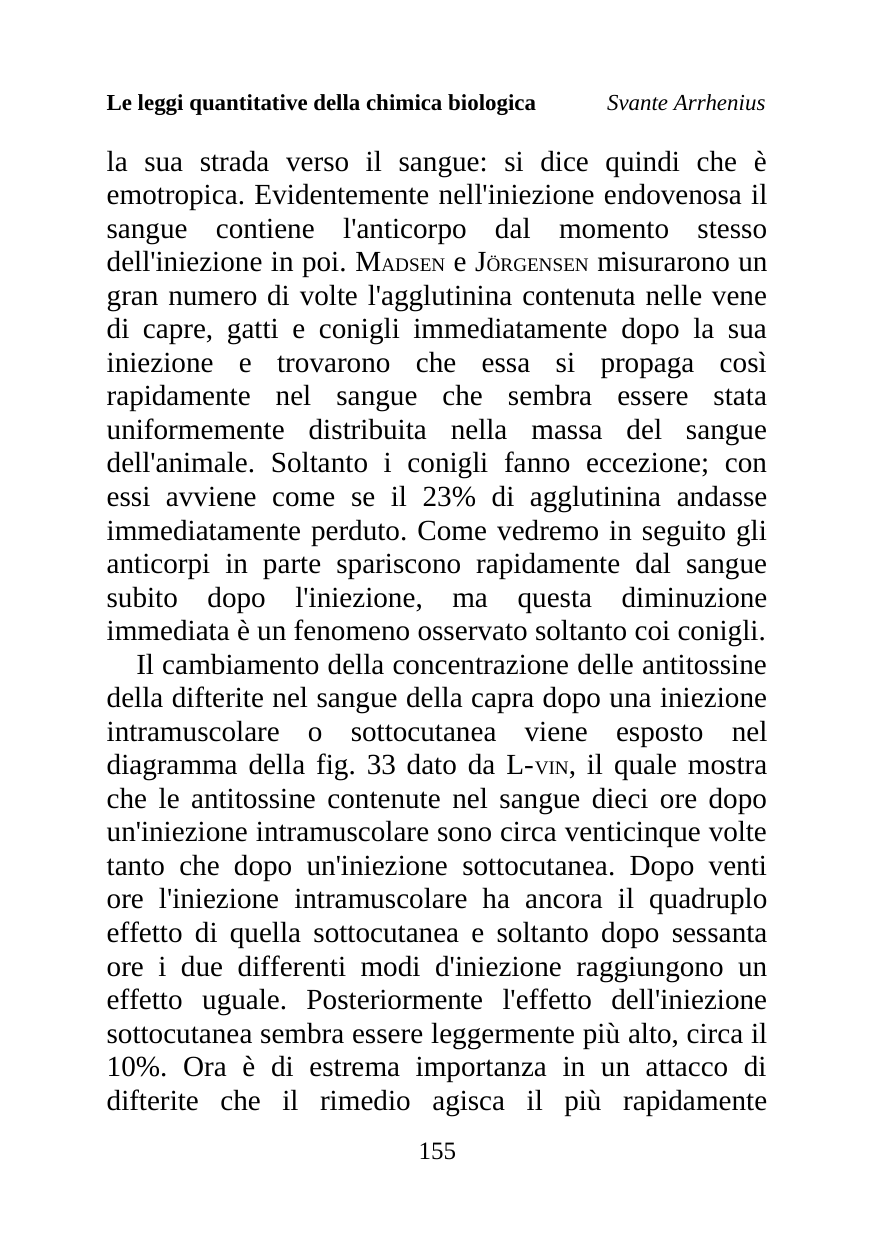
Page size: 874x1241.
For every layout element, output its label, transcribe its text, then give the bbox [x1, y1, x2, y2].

text Il cambiamento della concentrazione delle antitossine della difterite nel sangue della capra dopo una iniezione intramuscolare o sottocutanea viene esposto nel diagramma della fig. 33 dato da L-vin, il quale mostra che le antitossine contenute nel sangue dieci ore dopo un'iniezione intramuscolare sono circa venticinque volte tanto che dopo un'iniezione sottocutanea. Dopo venti ore l'iniezione intramuscolare ha ancora il quadruplo effetto di quella sottocutanea e soltanto dopo sessanta ore i due differenti modi d'iniezione raggiungono un effetto uguale. Posteriormente l'effetto dell'iniezione sottocutanea sembra essere leggermente più alto, circa il 10%. Ora è di estrema importanza in un attacco di difterite che il rimedio agisca il più rapidamente [106, 647, 768, 1116]
text la sua strada verso il sangue: si dice quindi che è emotropica. Evidentemente nell'iniezione endovenosa il sangue contiene l'anticorpo dal momento stesso dell'iniezione in poi. Madsen e Jörgensen misurarono un gran numero di volte l'agglutinina contenuta nelle vene di capre, gatti e conigli immediatamente dopo la sua iniezione e trovarono che essa si propaga così rapidamente nel sangue che sembra essere stata uniformemente distribuita nella massa del sangue dell'animale. Soltanto i conigli fanno eccezione; con essi avviene come se il 23% di agglutinina andasse immediatamente perduto. Come vedremo in seguito gli anticorpi in parte spariscono rapidamente dal sangue subito dopo l'iniezione, ma questa diminuzione immediata è un fenomeno osservato soltanto coi conigli. [106, 144, 768, 647]
